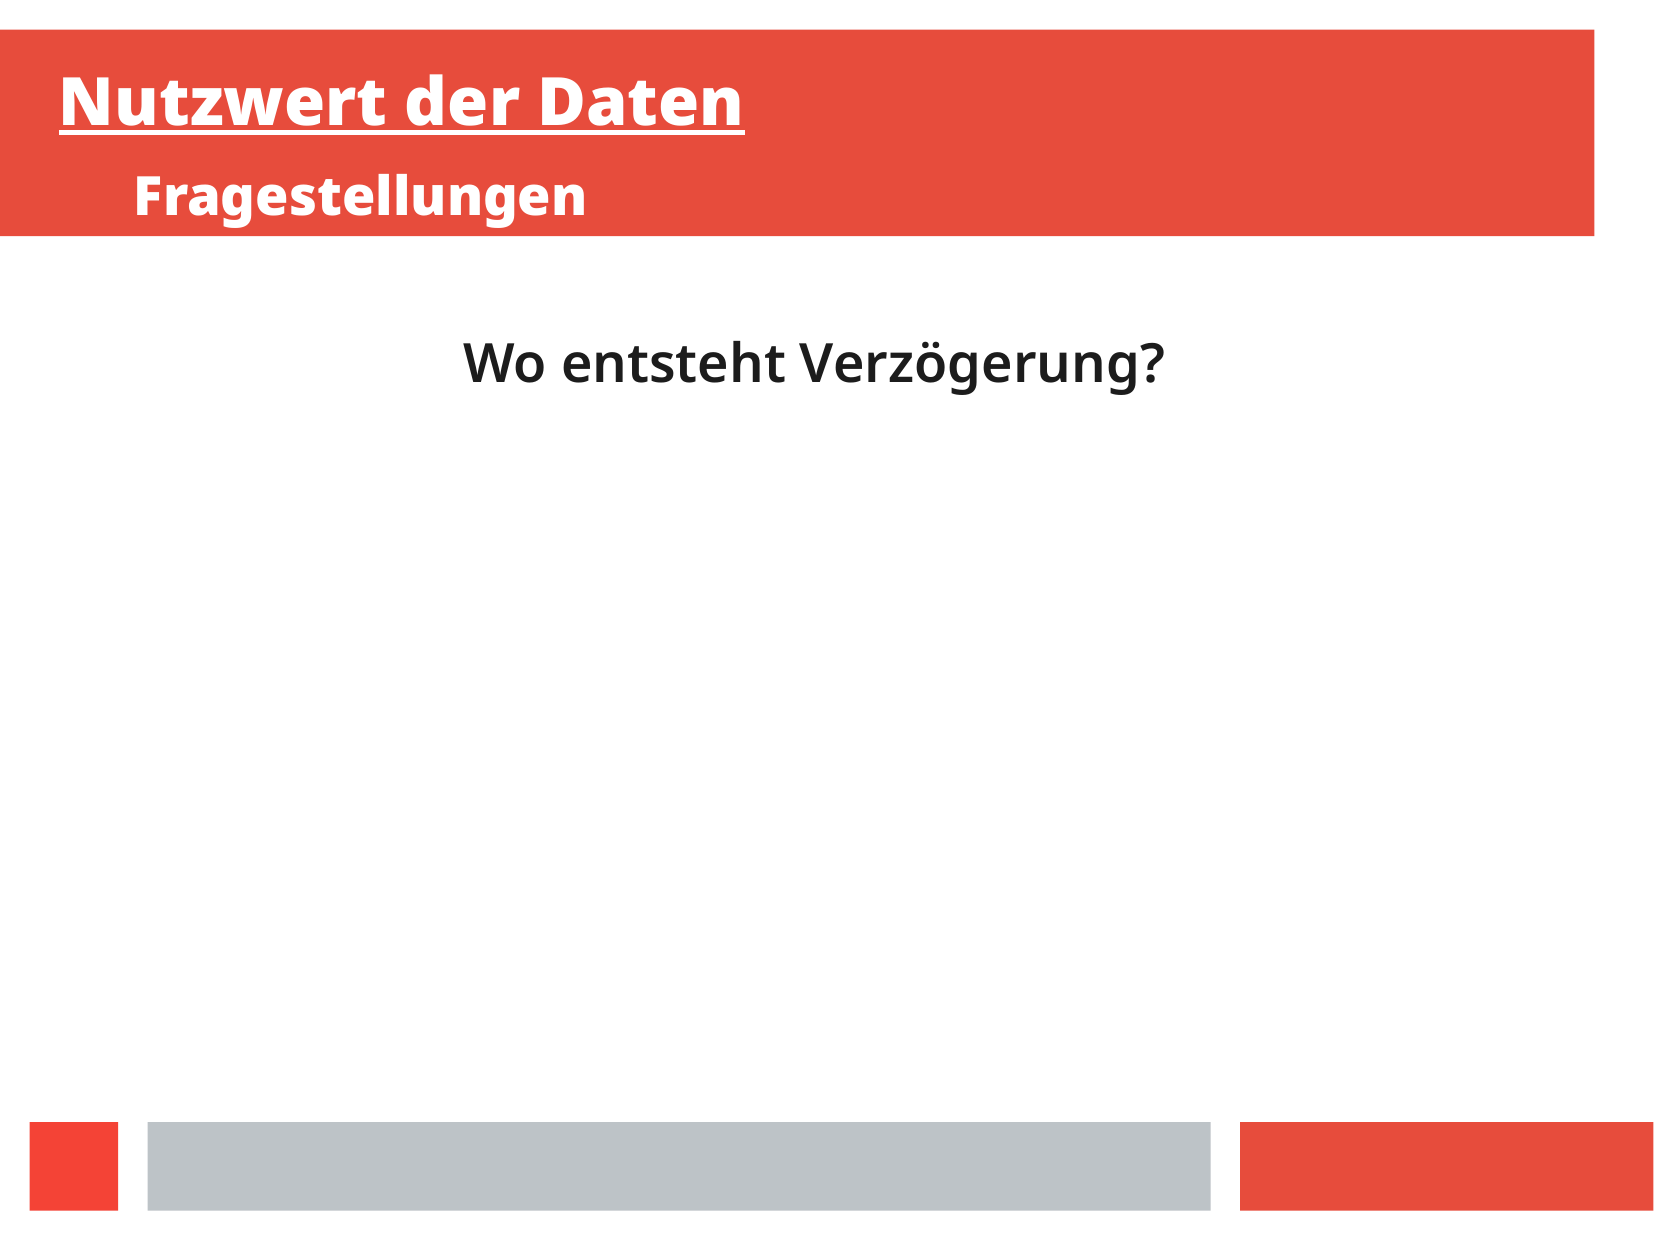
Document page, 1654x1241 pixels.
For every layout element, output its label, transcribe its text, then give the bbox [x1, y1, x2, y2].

title Nutzwert der Daten Fragestellungen [59, 30, 1595, 236]
list Wo entsteht Verzögerung? [59, 324, 1565, 1093]
